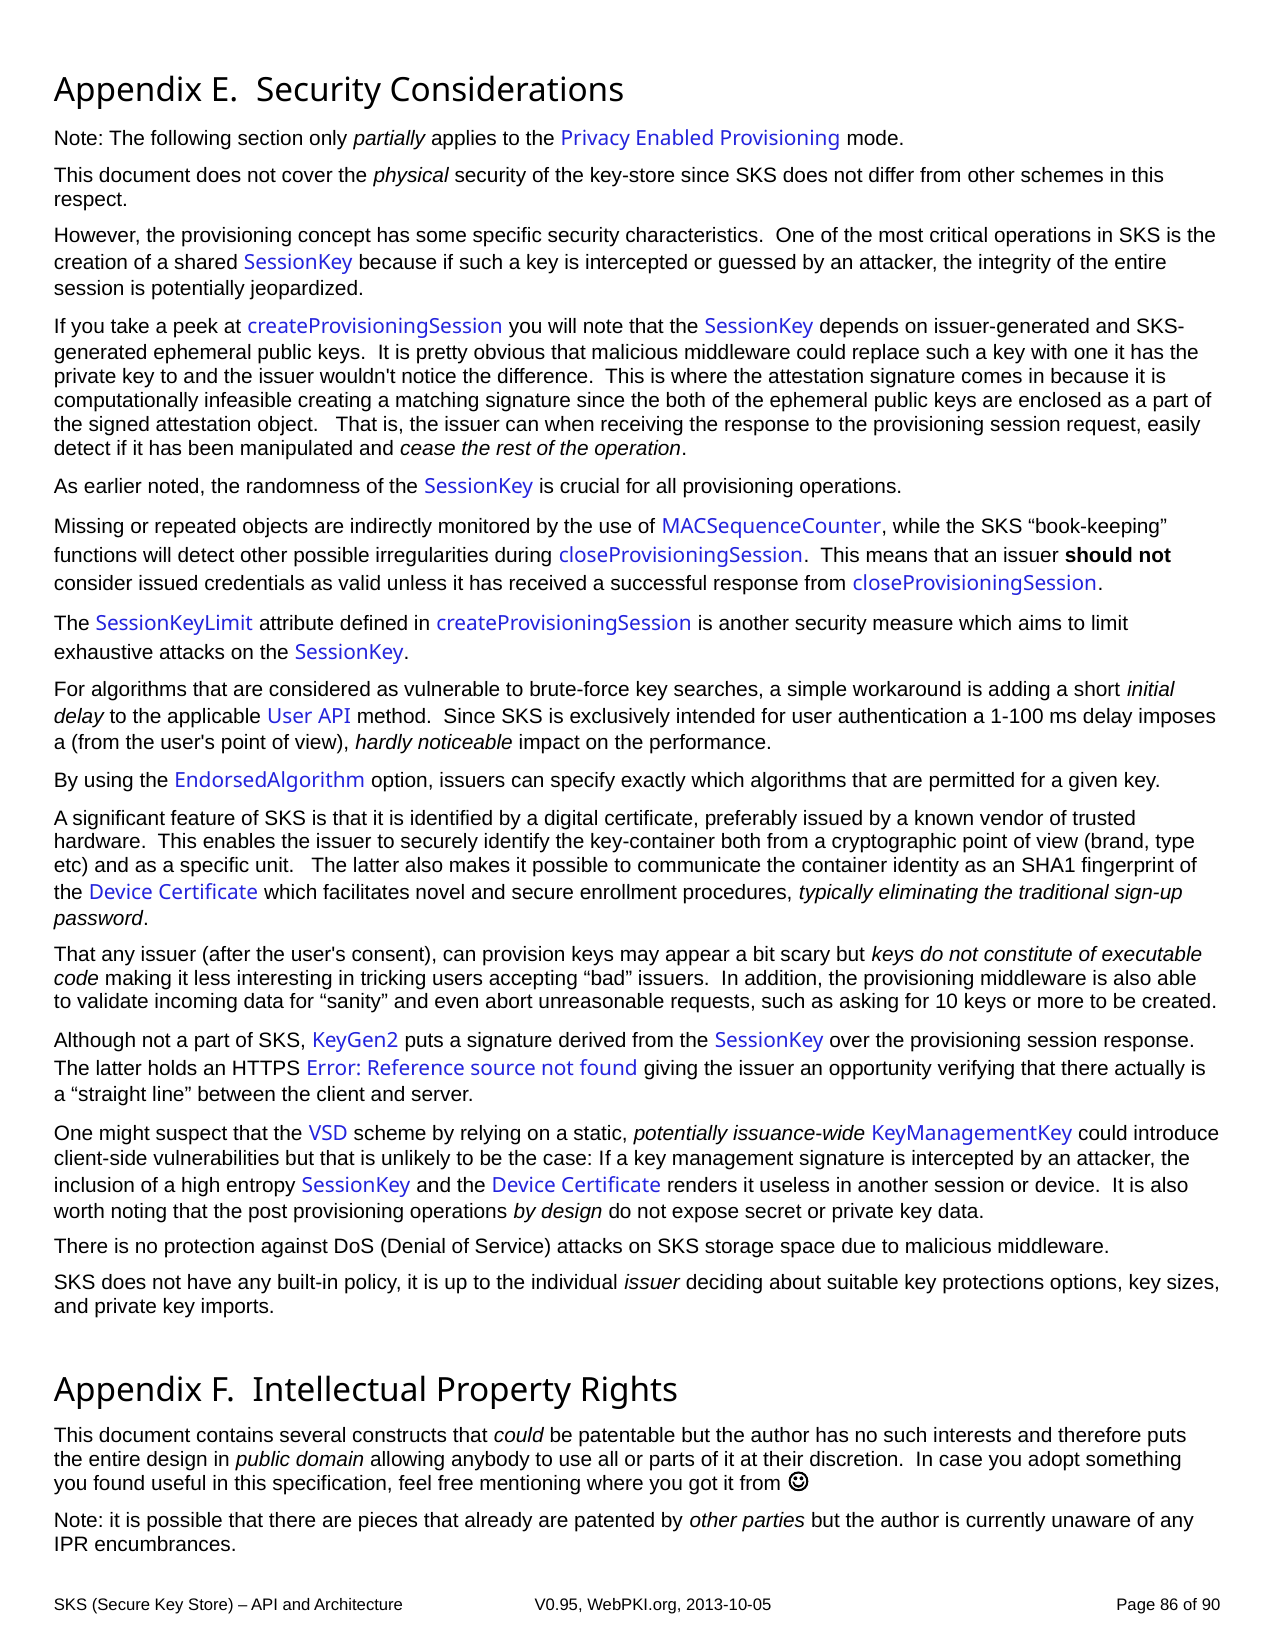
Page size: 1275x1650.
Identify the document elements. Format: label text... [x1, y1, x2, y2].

text However, the provisioning concept has some specific security characteristics. One of the most critical operations in SKS is the creation of a shared SessionKey because if such a key is intercepted or guessed by an attacker, the integrity of the entire session is potentially jeopardized. [54, 223, 1221, 299]
text SKS does not have any built-in policy, it is up to the individual issuer deciding about suitable key protections options, key sizes, and private key imports. [54, 1270, 1221, 1318]
text Note: The following section only partially applies to the Privacy Enabled Provisioning mode. [54, 123, 1221, 152]
text Missing or repeated objects are indirectly monitored by the use of MACSequenceCounter, while the SKS “book-keeping” functions will detect other possible irregularities during closeProvisioningSession. This means that an issuer should not consider issued credentials as valid unless it has received a successful response from closeProvisioningSession. [54, 511, 1221, 597]
text This document does not cover the physical security of the key-store since SKS does not differ from other schemes in this respect. [54, 163, 1221, 211]
text If you take a peek at createProvisioningSession you will note that the SessionKey depends on issuer-generated and SKS-generated ephemeral public keys. It is pretty obvious that malicious middleware could replace such a key with one it has the private key to and the issuer wouldn't notice the difference. This is where the attestation signature comes in because it is computationally infeasible creating a matching signature since the both of the ephemeral public keys are enclosed as a part of the signed attestation object. That is, the issuer can when receiving the response to the provisioning session request, easily detect if it has been manipulated and cease the rest of the operation. [54, 311, 1221, 459]
text As earlier noted, the randomness of the SessionKey is crucial for all provisioning operations. [54, 471, 1221, 499]
text Although not a part of SKS, KeyGen2 puts a signature derived from the SessionKey over the provisioning session response. The latter holds an HTTPS Error: Reference source not found giving the issuer an opportunity verifying that there actually is a “straight line” between the client and server. [54, 1025, 1221, 1106]
text By using the EndorsedAlgorithm option, issuers can specify exactly which algorithms that are permitted for a given key. [54, 765, 1221, 794]
text The SessionKeyLimit attribute defined in createProvisioningSession is another security measure which aims to limit exhaustive attacks on the SessionKey. [54, 608, 1221, 665]
text This document contains several constructs that could be patentable but the author has no such interests and therefore puts the entire design in public domain allowing anybody to use all or parts of it at their discretion. In case you adopt something you found useful in this specification, feel free mentioning where you got it from  [54, 1423, 1221, 1496]
text One might suspect that the VSD scheme by relying on a static, potentially issuance-wide KeyManagementKey could introduce client-side vulnerabilities but that is unlikely to be the case: If a key management signature is intercepted by an attacker, the inclusion of a high entropy SessionKey and the Device Certificate renders it useless in another session or device. It is also worth noting that the post provisioning operations by design do not expose secret or private key data. [54, 1118, 1221, 1222]
subtitle Security Considerations [54, 66, 1221, 111]
text There is no protection against DoS (Denial of Service) attacks on SKS storage space due to malicious middleware. [54, 1234, 1221, 1258]
text For algorithms that are considered as vulnerable to brute-force key searches, a simple workaround is adding a short initial delay to the applicable User API method. Since SKS is exclusively intended for user authentication a 1-100 ms delay imposes a (from the user's point of view), hardly noticeable impact on the performance. [54, 677, 1221, 753]
text Note: it is possible that there are pieces that already are patented by other parties but the author is currently unaware of any IPR encumbrances. [54, 1507, 1221, 1555]
text That any issuer (after the user's consent), can provision keys may appear a bit scary but keys do not constitute of executable code making it less interesting in tricking users accepting “bad” issuers. In addition, the provisioning middleware is also able to validate incoming data for “sanity” and even abort unreasonable requests, such as asking for 10 keys or more to be created. [54, 941, 1221, 1013]
subtitle Intellectual Property Rights [54, 1365, 1221, 1411]
text A significant feature of SKS is that it is identified by a digital certificate, preferably issued by a known vendor of trusted hardware. This enables the issuer to securely identify the key-container both from a cryptographic point of view (brand, type etc) and as a specific unit. The latter also makes it possible to communicate the container identity as an SHA1 fingerprint of the Device Certificate which facilitates novel and secure enrollment procedures, typically eliminating the traditional sign-up password. [54, 805, 1221, 930]
